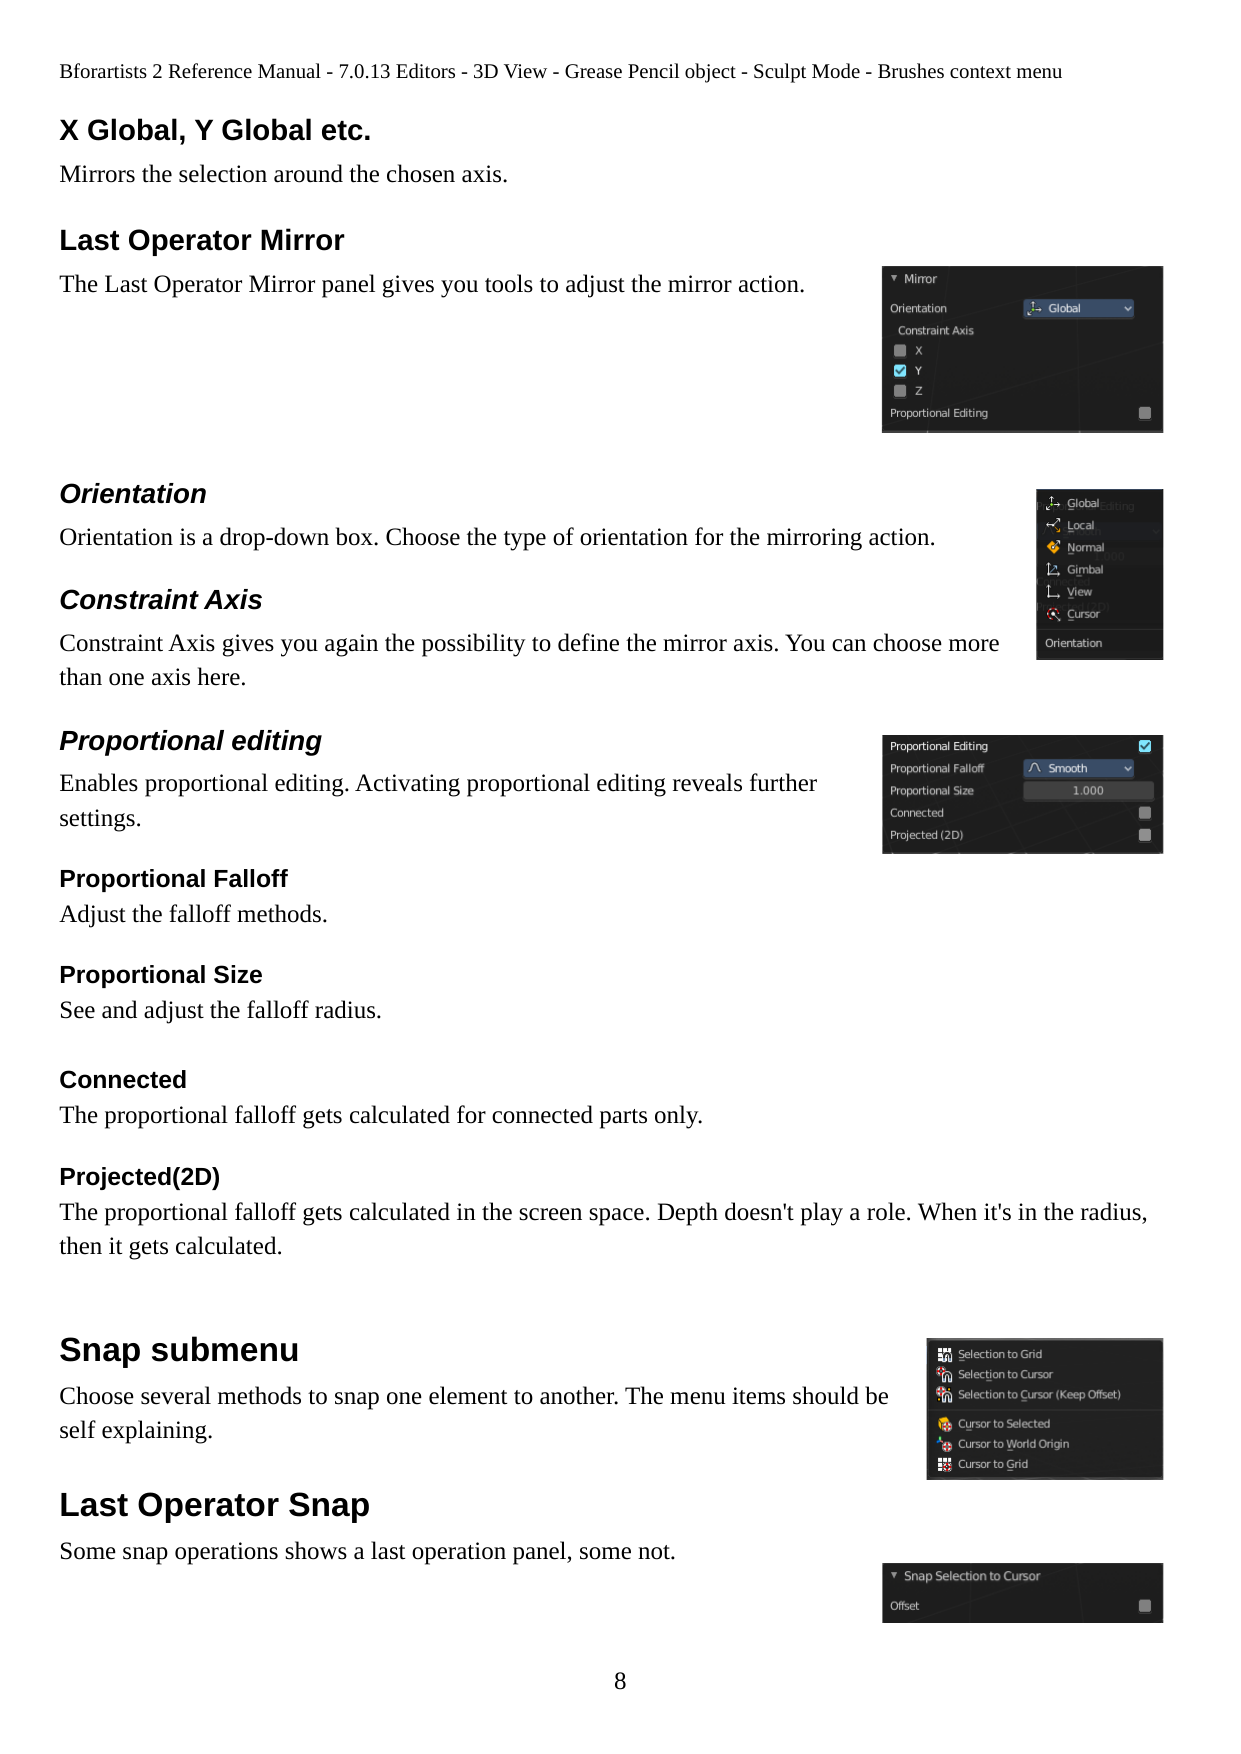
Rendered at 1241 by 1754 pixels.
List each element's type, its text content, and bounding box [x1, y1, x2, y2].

text The proportional falloff gets calculated in the screen space. Depth doesn't play a role. When it's in the radius, then it gets calculated. [59, 1197, 1181, 1260]
text Mirrors the selection around the chosen axis. [59, 159, 1181, 188]
picture [882, 735, 1164, 854]
text The Last Operator Mirror panel gives you tools to adjust the mirror action. [59, 269, 881, 297]
text See and adjust the falloff radius. [59, 995, 1181, 1024]
picture [1036, 489, 1164, 660]
subtitle [1164, 583, 1181, 615]
subtitle Proportional Falloff [59, 864, 1181, 893]
subtitle Proportional Size [59, 961, 1181, 989]
subtitle Constraint Axis [59, 583, 1036, 615]
text The proportional falloff gets calculated for connected parts only. [59, 1100, 1181, 1129]
subtitle Last Operator Snap [59, 1485, 1181, 1524]
text Constraint Axis gives you again the possibility to define the mirror axis. You can choose more than one axis here. [59, 628, 1181, 691]
subtitle Proportional editing [59, 724, 1181, 756]
subtitle Orientation [59, 477, 1181, 509]
text Orientation is a drop-down box. Choose the type of orientation for the mirroring action. [59, 522, 1036, 551]
picture [926, 1338, 1164, 1480]
text Enables proportional editing. Activating proportional editing reveals further settings. [59, 768, 882, 831]
text Choose several methods to snap one element to another. The menu items should be self explaining. [59, 1381, 926, 1444]
text Some snap operations shows a last operation panel, some not. [59, 1536, 1181, 1565]
text Adjust the falloff methods. [59, 899, 1181, 928]
subtitle X Global, Y Global etc. [59, 113, 1181, 146]
picture [881, 266, 1164, 433]
subtitle Connected [59, 1065, 1181, 1094]
subtitle Snap submenu [59, 1330, 1181, 1368]
subtitle Last Operator Mirror [59, 222, 1181, 256]
picture [882, 1563, 1164, 1623]
subtitle Projected(2D) [59, 1162, 1181, 1190]
